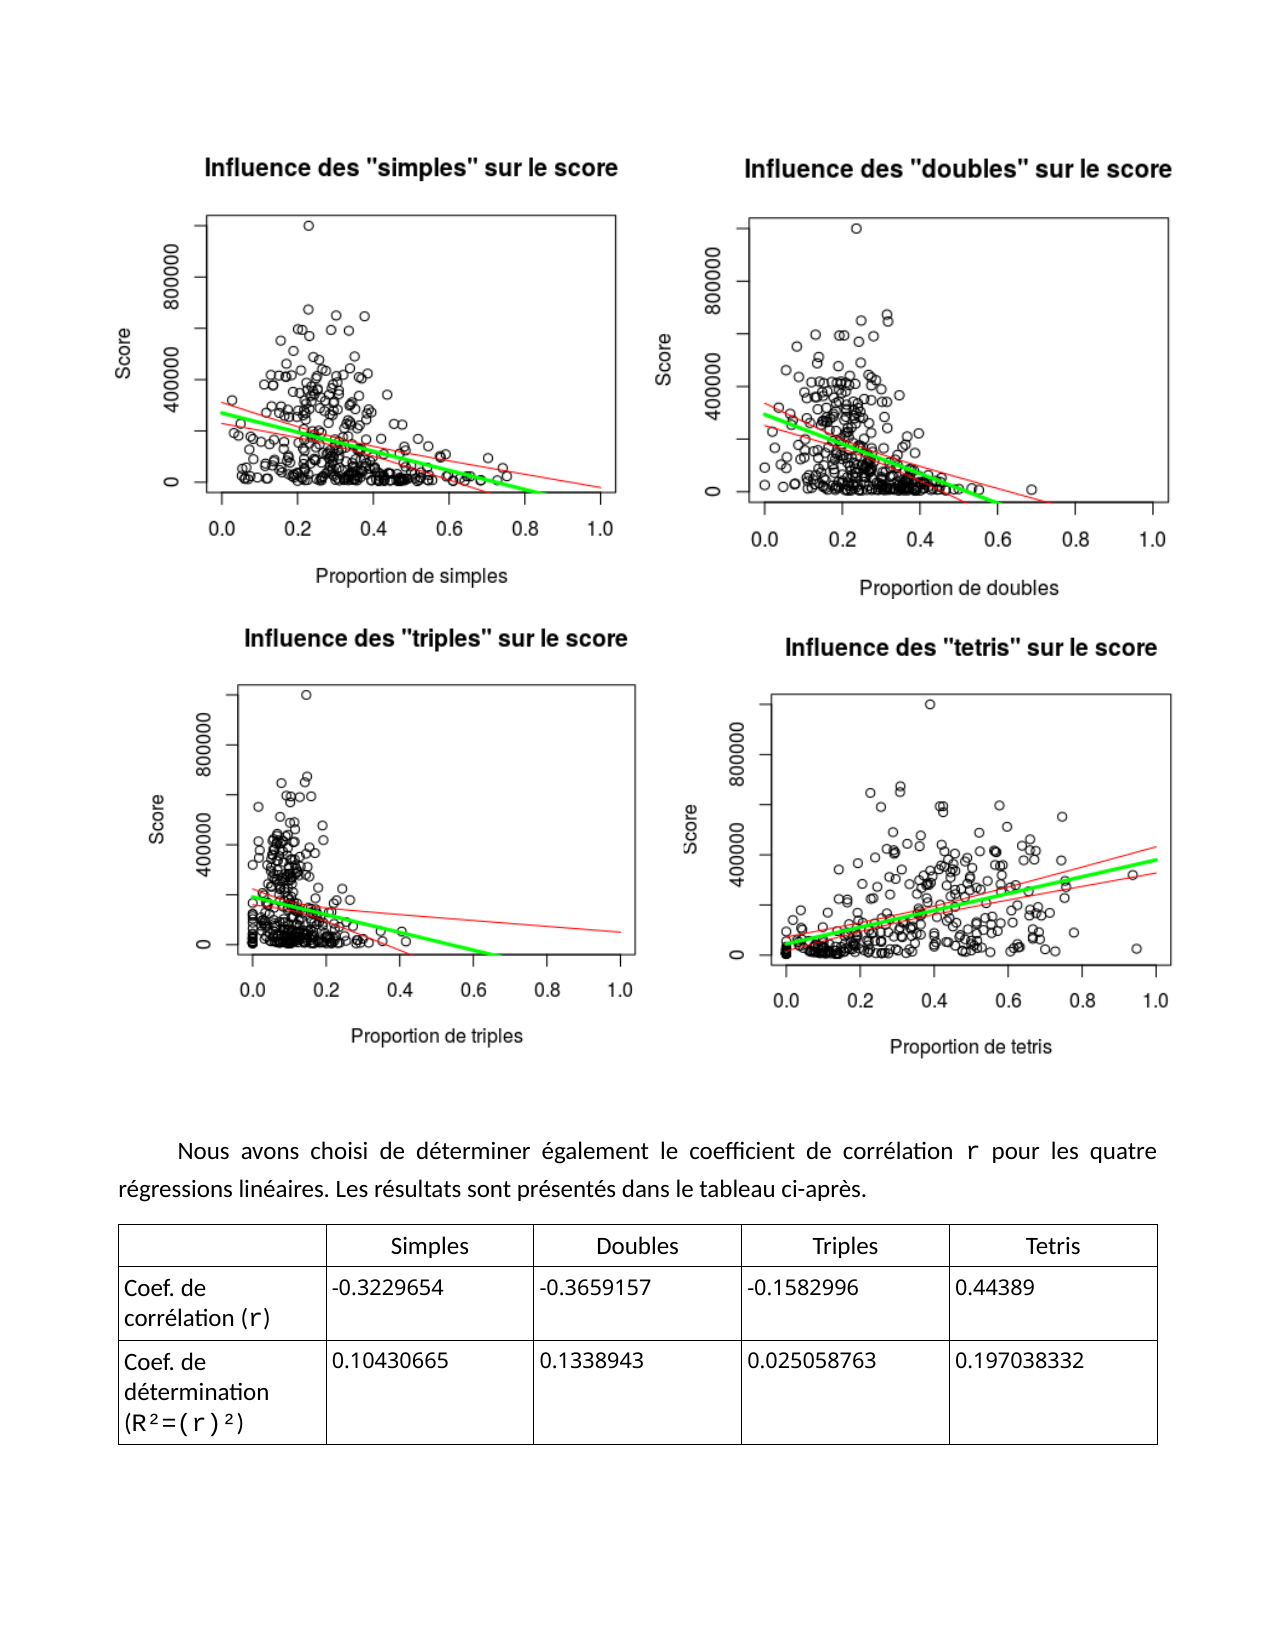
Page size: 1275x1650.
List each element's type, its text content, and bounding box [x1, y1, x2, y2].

table_cell Coef. de corrélation (r) [119, 1267, 326, 1340]
picture [109, 118, 1220, 1084]
table_cell -0.3229654 [327, 1267, 533, 1340]
table_header Tetris [950, 1225, 1157, 1266]
table_cell -0.1582996 [742, 1267, 949, 1340]
table_cell 0.025058763 [742, 1341, 949, 1444]
table_cell 0.44389 [950, 1267, 1157, 1340]
table_cell 0.10430665 [327, 1341, 533, 1444]
text Nous avons choisi de déterminer également le coefficient de corrélation r pour les quatre régressions linéaires. Les résultats sont présentés dans le tableau ci-après. [118, 1135, 1157, 1203]
table_cell 0.197038332 [950, 1341, 1157, 1444]
table_header Triples [742, 1225, 949, 1266]
table_cell Coef. de détermination (R²=(r)²) [119, 1341, 326, 1444]
table_header Simples [327, 1225, 533, 1266]
table_cell 0.1338943 [534, 1341, 741, 1444]
table_header [119, 1225, 326, 1266]
table_header Doubles [534, 1225, 741, 1266]
table_cell -0.3659157 [534, 1267, 741, 1340]
